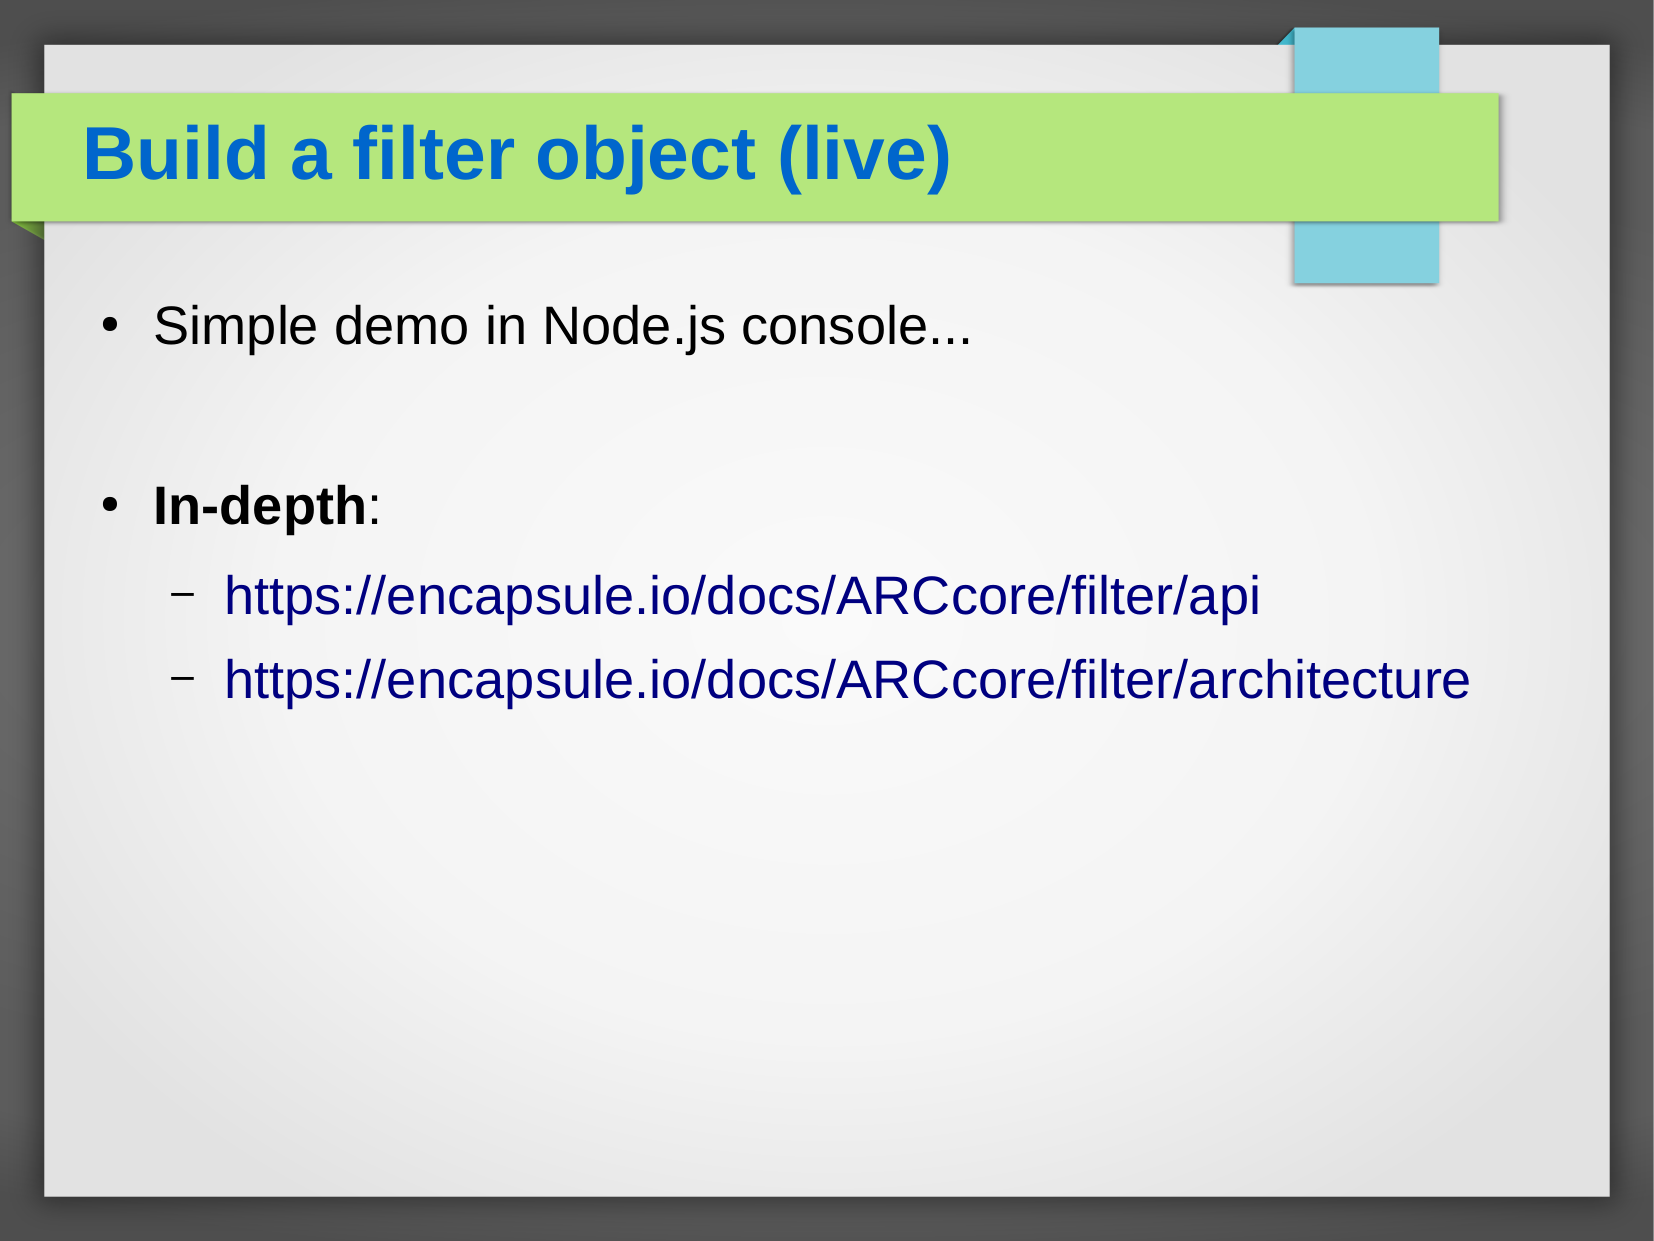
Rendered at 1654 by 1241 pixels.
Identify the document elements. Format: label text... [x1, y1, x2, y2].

picture [0, 0, 1654, 1241]
title Build a filter object (live) [82, 94, 1264, 213]
list Simple demo in Node.js console... In-depth: https://encapsule.io/docs/ARCcore/filter/api https://encapsule.io/docs/ARCcore/filter/architecture [82, 295, 1571, 1015]
